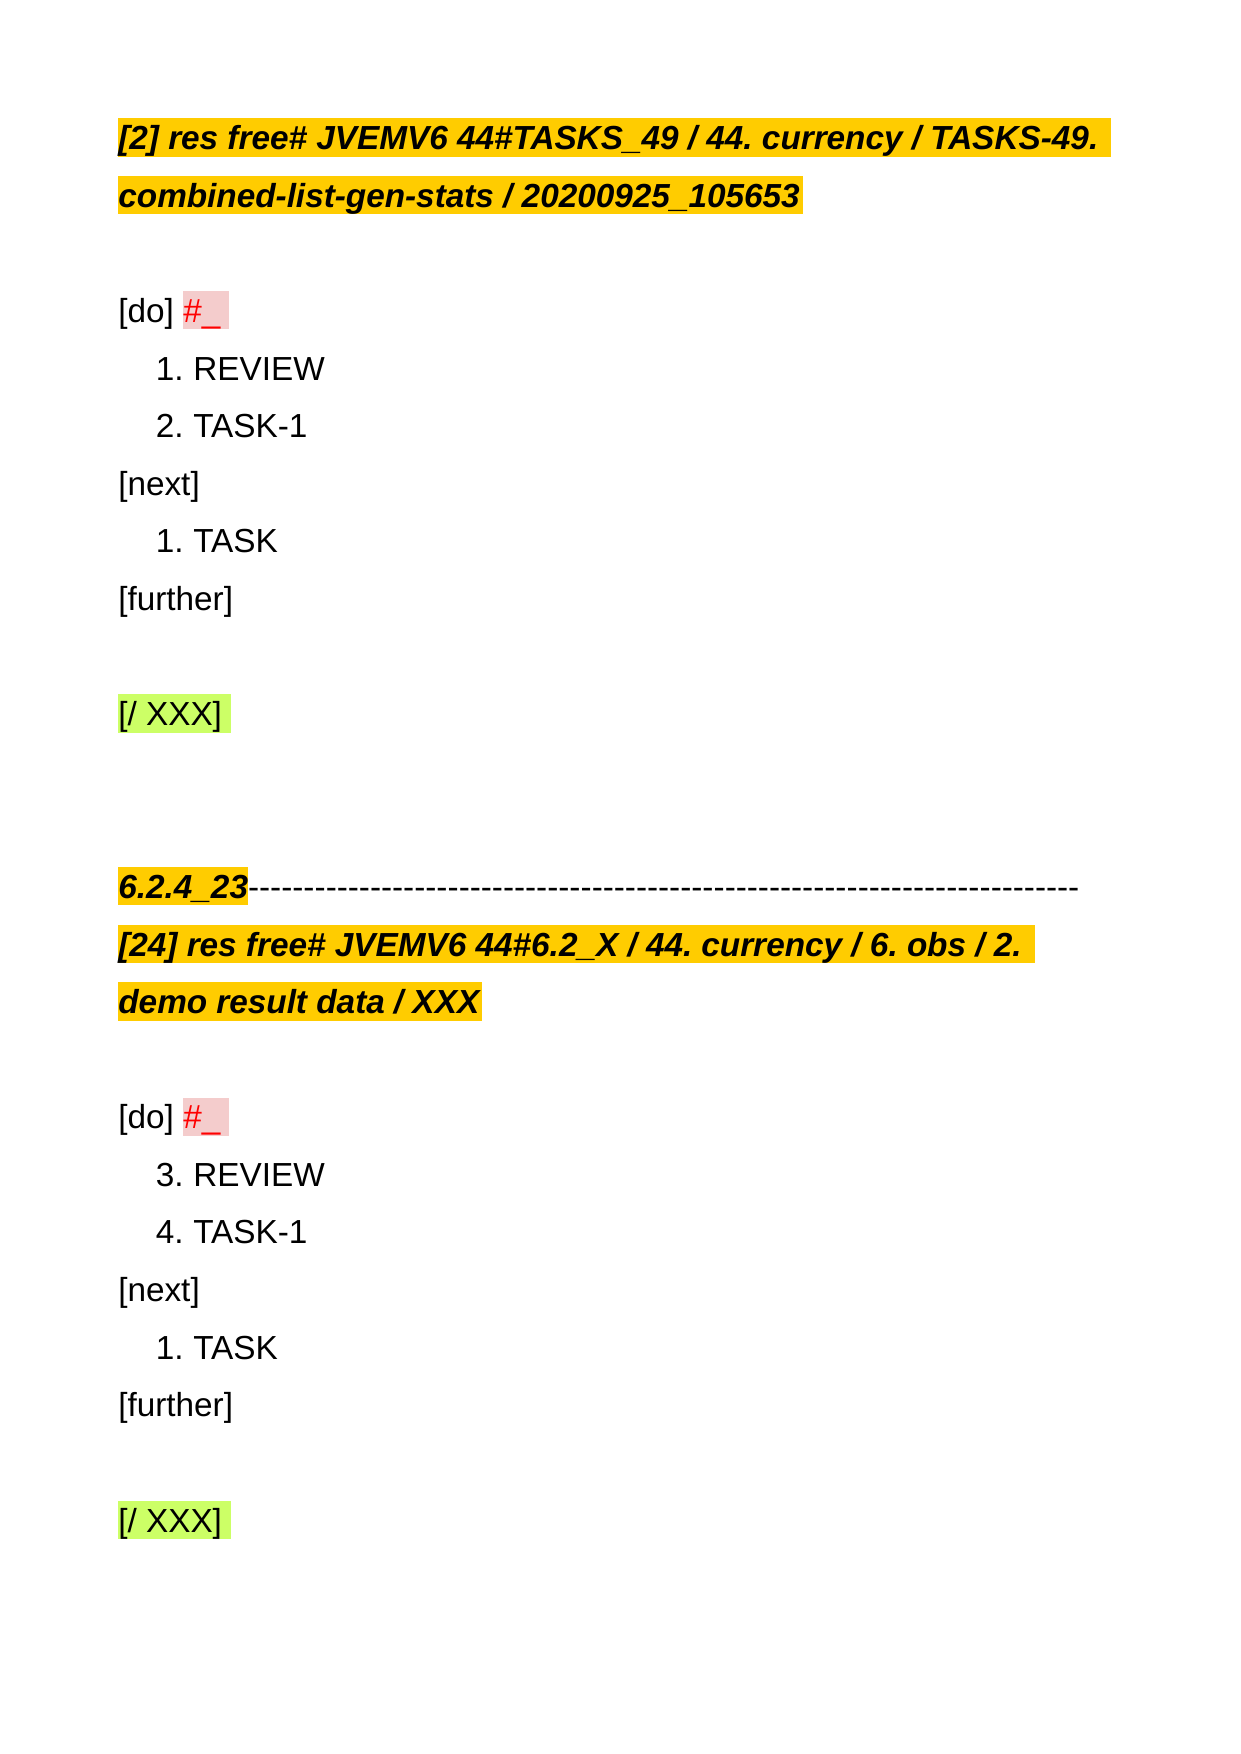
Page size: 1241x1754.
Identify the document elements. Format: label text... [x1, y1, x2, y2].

text [do] #_ [118, 1097, 1122, 1136]
text [further] [118, 579, 1122, 617]
list TASK [156, 1328, 1122, 1366]
text [/ XXX] [118, 637, 1122, 733]
text [do] #_ [118, 291, 1122, 329]
text [next] [118, 1270, 1122, 1309]
list TASK-1 [156, 406, 1122, 444]
text 6.2.4_23--------------------------------------------------------------------------- [118, 867, 1122, 905]
list REVIEW [156, 1155, 1122, 1193]
text [2] res free# JVEMV6 44#TASKS_49 / 44. currency / TASKS-49. combined-list-gen-stats / 20200925_105653 [118, 118, 1122, 214]
text [24] res free# JVEMV6 44#6.2_X / 44. currency / 6. obs / 2. demo result data / XXX [118, 924, 1122, 1021]
list REVIEW [156, 348, 1122, 387]
text [next] [118, 464, 1122, 502]
list TASK [156, 521, 1122, 560]
text [further] [118, 1385, 1122, 1424]
text [/ XXX] [118, 1443, 1122, 1539]
list TASK-1 [156, 1213, 1122, 1251]
